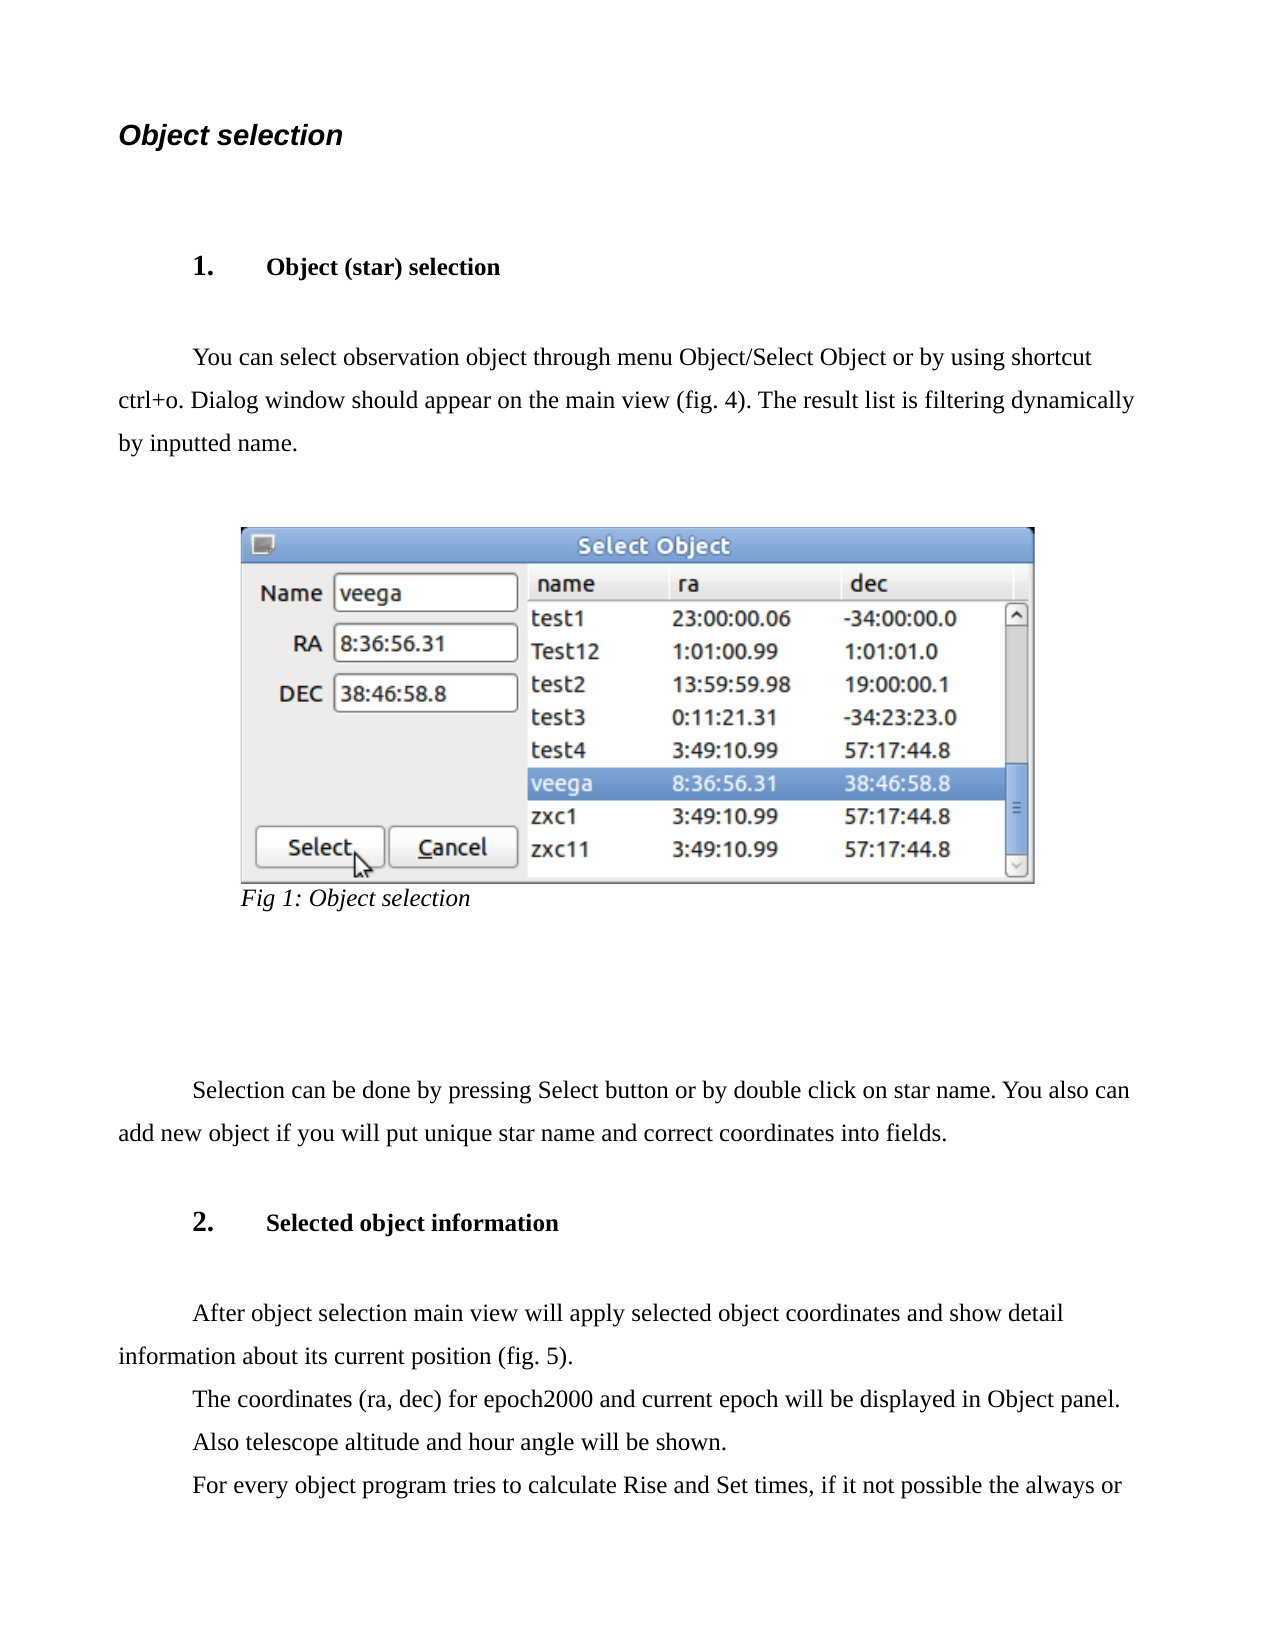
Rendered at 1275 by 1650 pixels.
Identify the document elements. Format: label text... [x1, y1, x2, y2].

list Selected object information [118, 1204, 1157, 1238]
text After object selection main view will apply selected object coordinates and show detail information about its current position (fig. 5). [118, 1298, 1157, 1370]
subtitle Object selection [118, 118, 1157, 152]
text Fig 4: Object selection [241, 884, 1034, 912]
list Object (star) selection [118, 248, 1157, 282]
text Also telescope altitude and hour angle will be shown. [118, 1427, 1157, 1456]
text For every object program tries to calculate Rise and Set times, if it not possible the always or [118, 1470, 1157, 1499]
text Selection can be done by pressing Select button or by double click on star name. You also can add new object if you will put unique star name and correct coordinates into fields. [118, 1075, 1157, 1147]
text The coordinates (ra, dec) for epoch2000 and current epoch will be displayed in Object panel. [118, 1384, 1157, 1413]
text You can select observation object through menu Object/Select Object or by using shortcut ctrl+o. Dialog window should appear on the main view (fig. 4). The result list is filtering dynamically by inputted name. [118, 342, 1157, 457]
picture [240, 527, 1035, 884]
